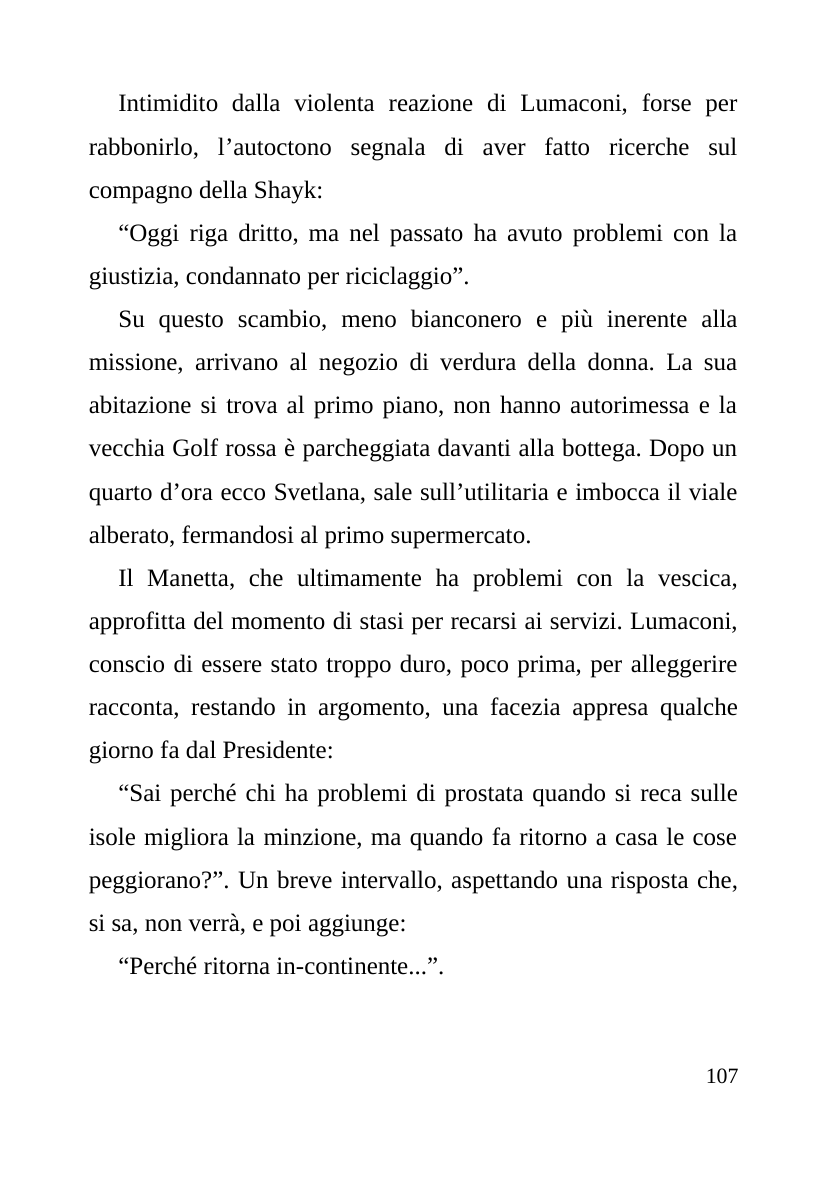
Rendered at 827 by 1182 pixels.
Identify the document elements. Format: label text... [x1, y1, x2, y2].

text Il Manetta, che ultimamente ha problemi con la vescica, approfitta del momento di stasi per recarsi ai servizi. Lumaconi, conscio di essere stato troppo duro, poco prima, per alleggerire racconta, restando in argomento, una facezia appresa qualche giorno fa dal Presidente: [88, 563, 738, 764]
text “Oggi riga dritto, ma nel passato ha avuto problemi con la giustizia, condannato per riciclaggio”. [88, 218, 738, 290]
text Su questo scambio, meno bianconero e più inerente alla missione, arrivano al negozio di verdura della donna. La sua abitazione si trova al primo piano, non hanno autorimessa e la vecchia Golf rossa è parcheggiata davanti alla bottega. Dopo un quarto d’ora ecco Svetlana, sale sull’utilitaria e imbocca il viale alberato, fermandosi al primo supermercato. [88, 304, 738, 548]
text “Perché ritorna in-continente...”. [88, 951, 738, 980]
text Intimidito dalla violenta reazione di Lumaconi, forse per rabbonirlo, l’autoctono segnala di aver fatto ricerche sul compagno della Shayk: [88, 88, 738, 203]
text “Sai perché chi ha problemi di prostata quando si reca sulle isole migliora la minzione, ma quando fa ritorno a casa le cose peggiorano?”. Un breve intervallo, aspettando una risposta che, si sa, non verrà, e poi aggiunge: [88, 778, 738, 937]
